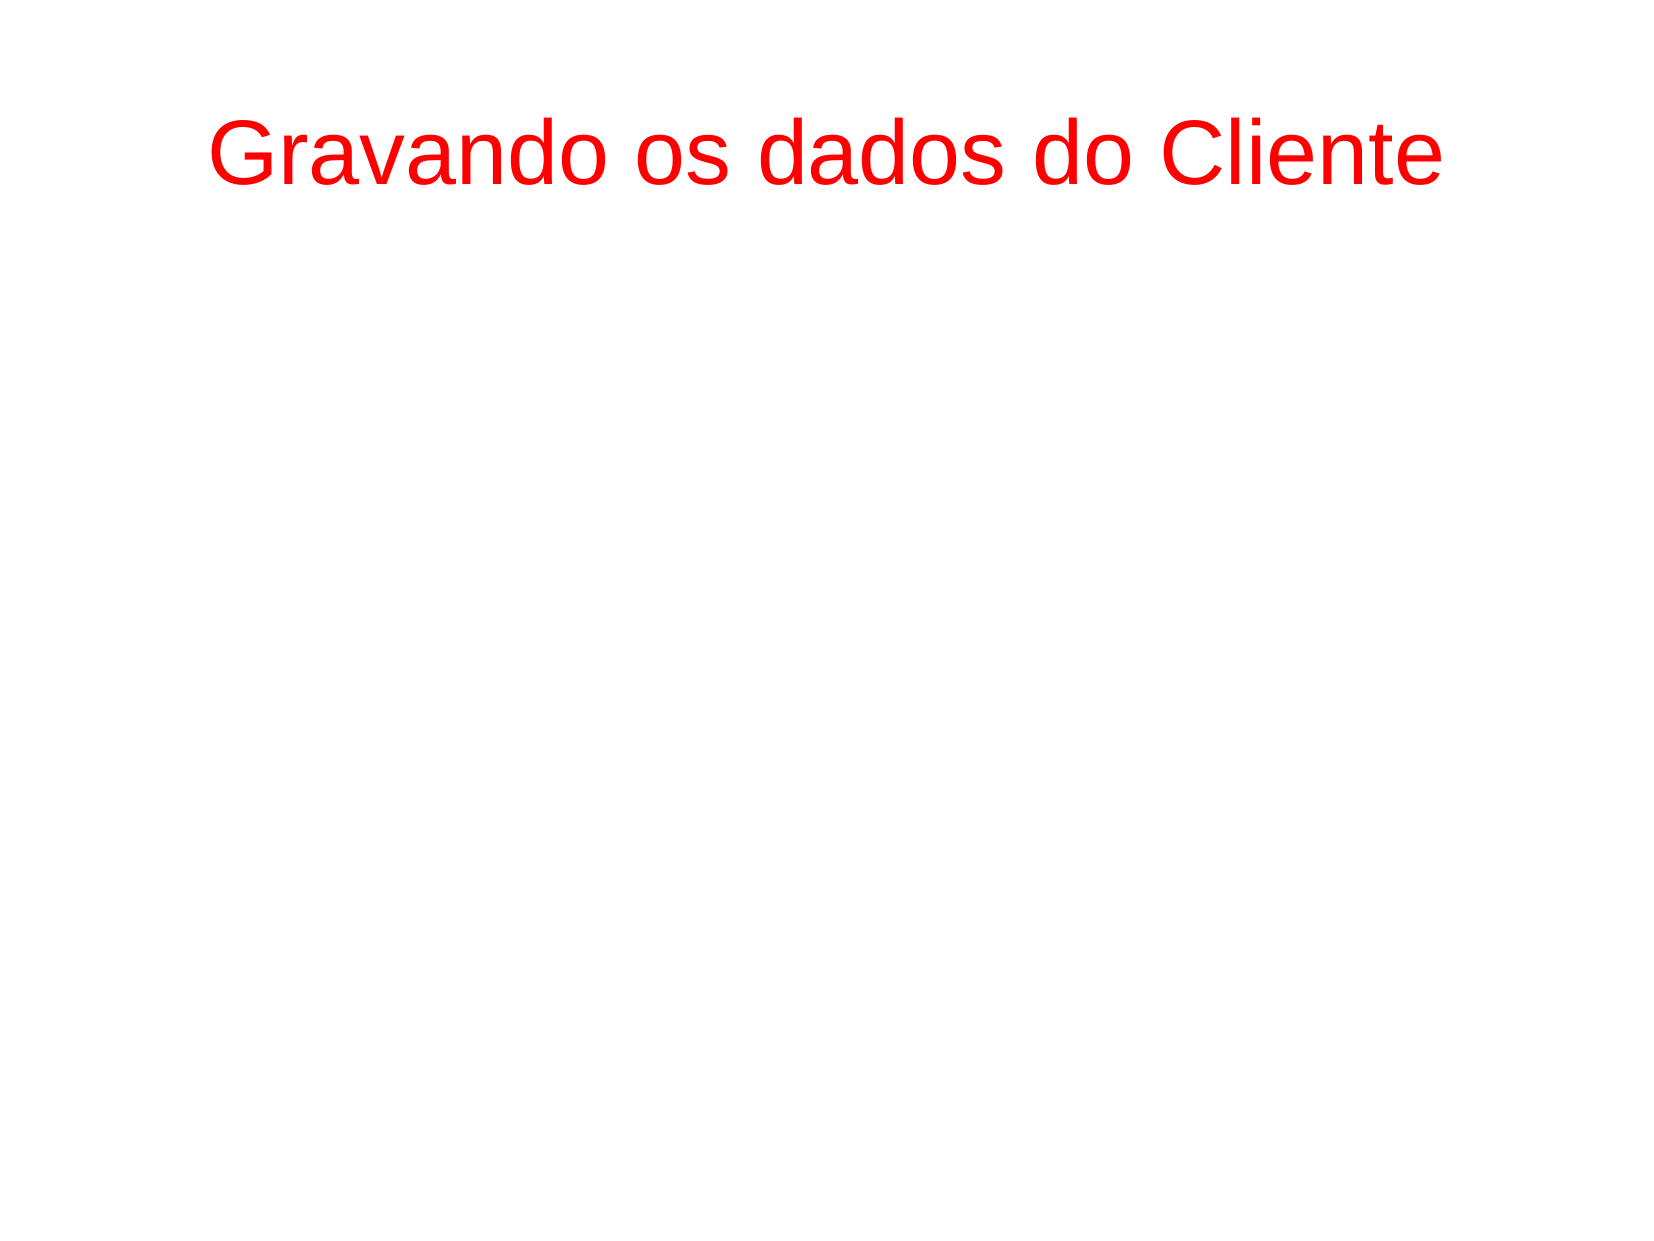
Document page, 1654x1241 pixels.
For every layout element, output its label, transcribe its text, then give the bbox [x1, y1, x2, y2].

title Gravando os dados do Cliente [82, 49, 1571, 257]
